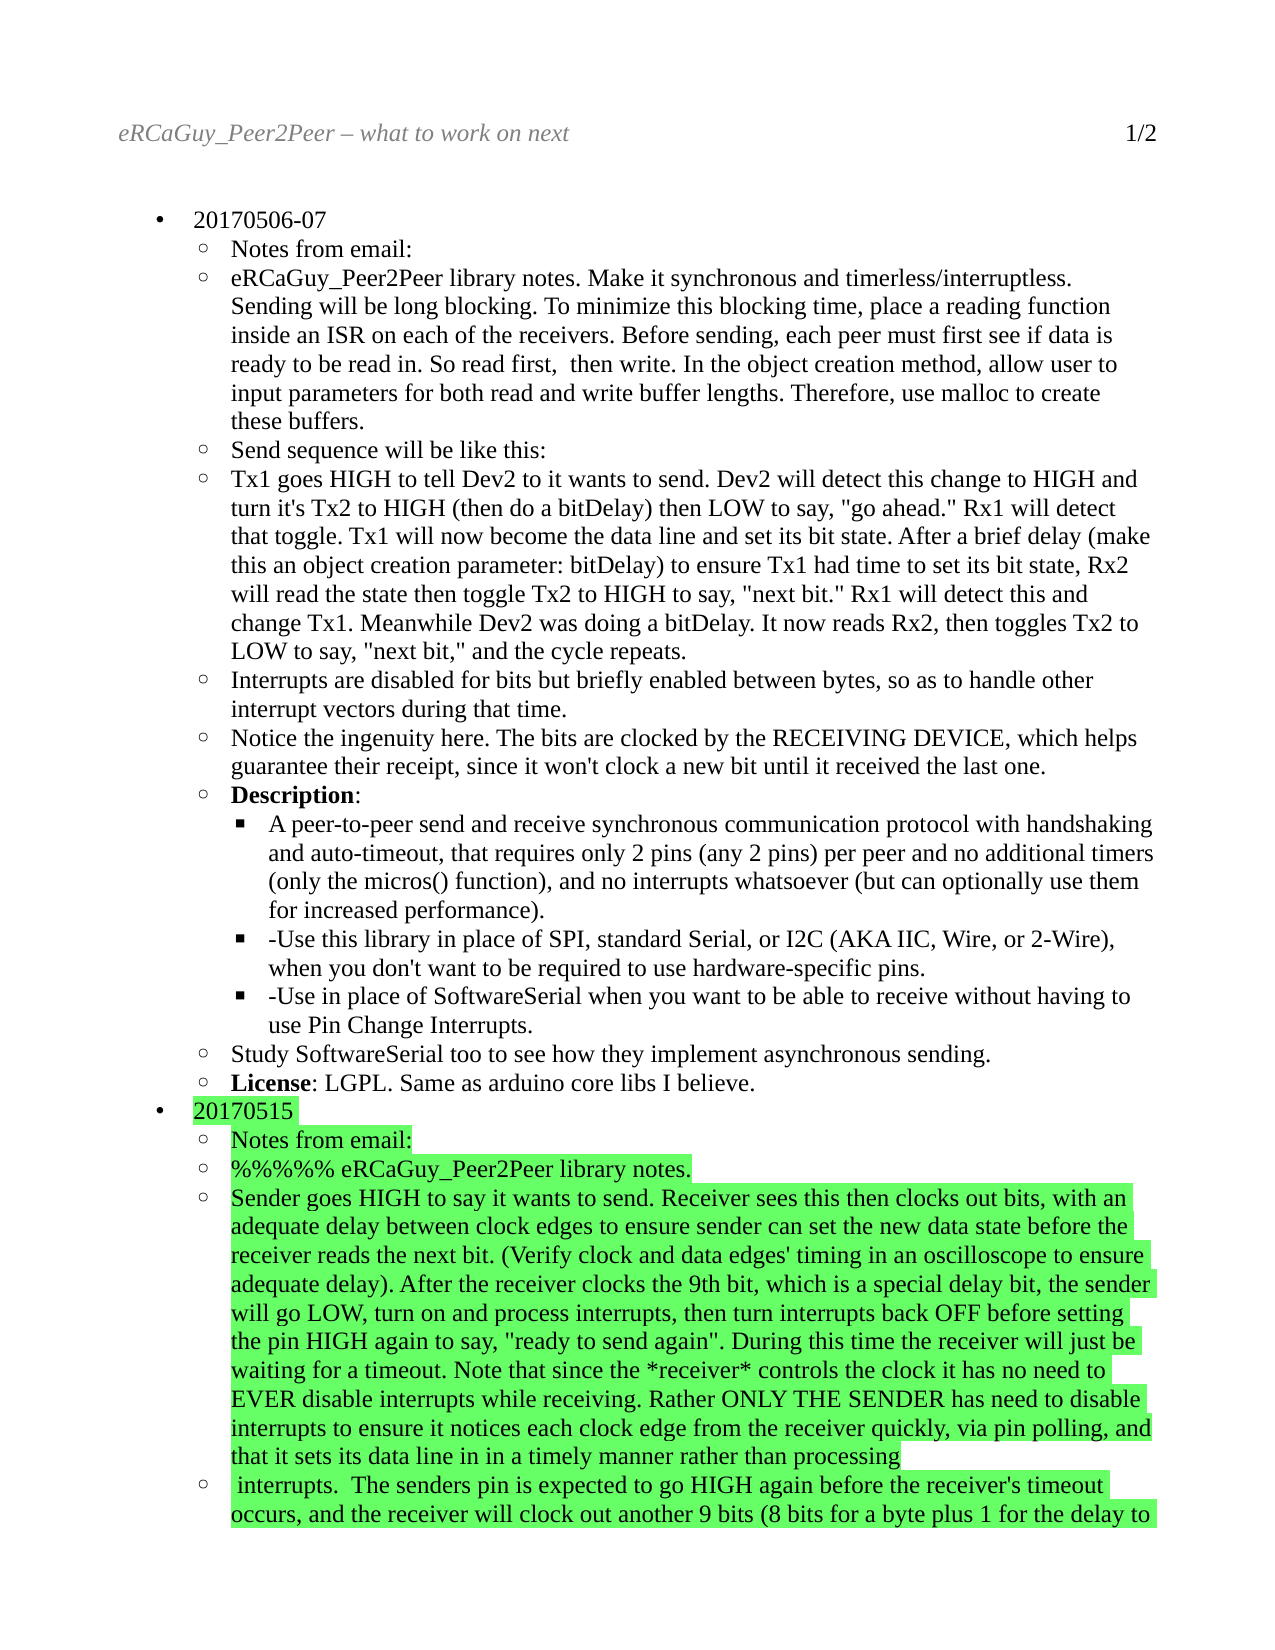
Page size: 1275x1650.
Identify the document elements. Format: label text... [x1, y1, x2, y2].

list eRCaGuy_Peer2Peer library notes. Make it synchronous and timerless/interruptless. Sending will be long blocking. To minimize this blocking time, place a reading function inside an ISR on each of the receivers. Before sending, each peer must first see if data is ready to be read in. So read first, then write. In the object creation method, allow user to input parameters for both read and write buffer lengths. Therefore, use malloc to create these buffers. [193, 263, 1157, 435]
list A peer-to-peer send and receive synchronous communication protocol with handshaking and auto-timeout, that requires only 2 pins (any 2 pins) per peer and no additional timers (only the micros() function), and no interrupts whatsoever (but can optionally use them for increased performance). [231, 809, 1157, 924]
list Notes from email: [193, 234, 1157, 263]
list -Use this library in place of SPI, standard Serial, or I2C (AKA IIC, Wire, or 2-Wire), when you don't want to be required to use hardware-specific pins. [231, 924, 1157, 981]
list Tx1 goes HIGH to tell Dev2 to it wants to send. Dev2 will detect this change to HIGH and turn it's Tx2 to HIGH (then do a bitDelay) then LOW to say, "go ahead." Rx1 will detect that toggle. Tx1 will now become the data line and set its bit state. After a brief delay (make this an object creation parameter: bitDelay) to ensure Tx1 had time to set its bit state, Rx2 will read the state then toggle Tx2 to HIGH to say, "next bit." Rx1 will detect this and change Tx1. Meanwhile Dev2 was doing a bitDelay. It now reads Rx2, then toggles Tx2 to LOW to say, "next bit," and the cycle repeats. [193, 464, 1157, 665]
list -Use in place of SoftwareSerial when you want to be able to receive without having to use Pin Change Interrupts. [231, 981, 1157, 1039]
list interrupts. The senders pin is expected to go HIGH again before the receiver's timeout occurs, and the receiver will clock out another 9 bits (8 bits for a byte plus 1 for the delay to [193, 1470, 1157, 1528]
list Send sequence will be like this: [193, 435, 1157, 464]
list Description: [193, 780, 1157, 809]
list Interrupts are disabled for bits but briefly enabled between bytes, so as to handle other interrupt vectors during that time. [193, 665, 1157, 723]
list 20170506-07 [156, 205, 1157, 234]
list Notice the ingenuity here. The bits are clocked by the RECEIVING DEVICE, which helps guarantee their receipt, since it won't clock a new bit until it received the last one. [193, 723, 1157, 780]
list License: LGPL. Same as arduino core libs I believe. [193, 1068, 1157, 1096]
list 20170515 [156, 1096, 1157, 1125]
list Notes from email: [193, 1125, 1157, 1154]
list Study SoftwareSerial too to see how they implement asynchronous sending. [193, 1039, 1157, 1068]
list %%%%% eRCaGuy_Peer2Peer library notes. [193, 1154, 1157, 1183]
list Sender goes HIGH to say it wants to send. Receiver sees this then clocks out bits, with an adequate delay between clock edges to ensure sender can set the new data state before the receiver reads the next bit. (Verify clock and data edges' timing in an oscilloscope to ensure adequate delay). After the receiver clocks the 9th bit, which is a special delay bit, the sender will go LOW, turn on and process interrupts, then turn interrupts back OFF before setting the pin HIGH again to say, "ready to send again". During this time the receiver will just be waiting for a timeout. Note that since the *receiver* controls the clock it has no need to EVER disable interrupts while receiving. Rather ONLY THE SENDER has need to disable interrupts to ensure it notices each clock edge from the receiver quickly, via pin polling, and that it sets its data line in in a timely manner rather than processing [193, 1183, 1157, 1470]
